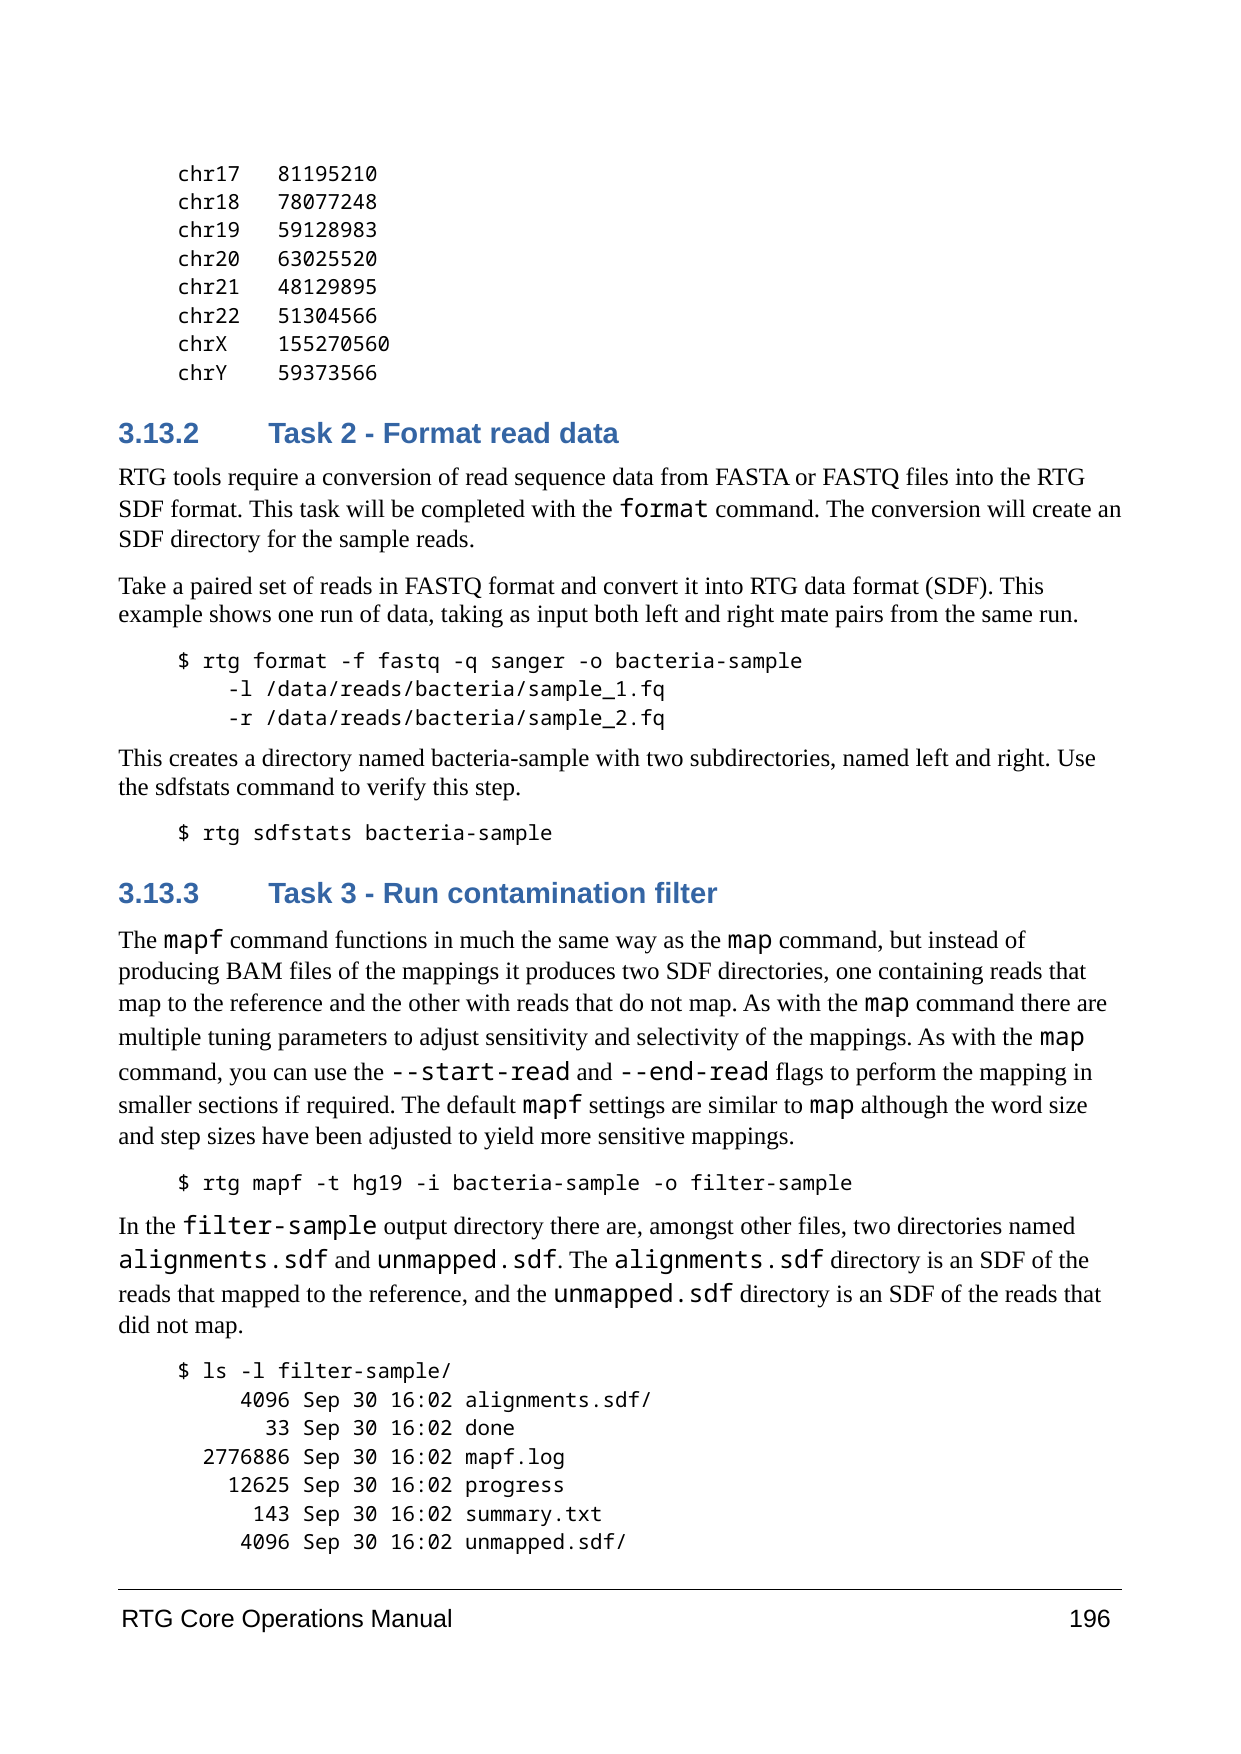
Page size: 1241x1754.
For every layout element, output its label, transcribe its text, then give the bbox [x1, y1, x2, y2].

text $ rtg sdfstats bacteria-sample [177, 818, 1122, 847]
text -r /data/reads/bacteria/sample_2.fq [177, 703, 1122, 731]
text 143 Sep 30 16:02 summary.txt [177, 1499, 1122, 1527]
text 2776886 Sep 30 16:02 mapf.log [177, 1442, 1122, 1470]
text 4096 Sep 30 16:02 alignments.sdf/ [177, 1385, 1122, 1413]
text In the filter-sample output directory there are, amongst other files, two directories named alignments.sdf and unmapped.sdf. The alignments.sdf directory is an SDF of the reads that mapped to the reference, and the unmapped.sdf directory is an SDF of the reads that did not map. [118, 1208, 1122, 1339]
text chr20 63025520 [177, 244, 1122, 272]
text -l /data/reads/bacteria/sample_1.fq [177, 674, 1122, 703]
text $ ls -l filter-sample/ [177, 1357, 1122, 1385]
subtitle Task 3 - Run contamination filter [118, 876, 1122, 910]
text The mapf command functions in much the same way as the map command, but instead of producing BAM files of the mappings it produces two SDF directories, one containing reads that map to the reference and the other with reads that do not map. As with the map command there are multiple tuning parameters to adjust sensitivity and selectivity of the mappings. As with the map command, you can use the --start-read and --end-read flags to perform the mapping in smaller sections if required. The default mapf settings are similar to map although the word size and step sizes have been adjusted to yield more sensitive mappings. [118, 922, 1122, 1150]
text chr17 81195210 [177, 159, 1122, 187]
text chr22 51304566 [177, 301, 1122, 329]
text This creates a directory named bacteria-sample with two subdirectories, named left and right. Use the sdfstats command to verify this step. [118, 743, 1122, 801]
subtitle Task 2 - Format read data [118, 416, 1122, 449]
text 12625 Sep 30 16:02 progress [177, 1470, 1122, 1499]
text $ rtg mapf -t hg19 -i bacteria-sample -o filter-sample [177, 1168, 1122, 1196]
text chrY 59373566 [177, 358, 1122, 386]
text chrX 155270560 [177, 329, 1122, 358]
text Take a paired set of reads in FASTQ format and convert it into RTG data format (SDF). This example shows one run of data, taking as input both left and right mate pairs from the same run. [118, 571, 1122, 628]
text chr21 48129895 [177, 272, 1122, 301]
text chr18 78077248 [177, 187, 1122, 216]
text RTG tools require a conversion of read sequence data from FASTA or FASTQ files into the RTG SDF format. This task will be completed with the format command. The conversion will create an SDF directory for the sample reads. [118, 462, 1122, 553]
text 4096 Sep 30 16:02 unmapped.sdf/ [177, 1527, 1122, 1556]
text $ rtg format -f fastq -q sanger -o bacteria-sample [177, 646, 1122, 674]
text chr19 59128983 [177, 216, 1122, 244]
text 33 Sep 30 16:02 done [177, 1413, 1122, 1442]
